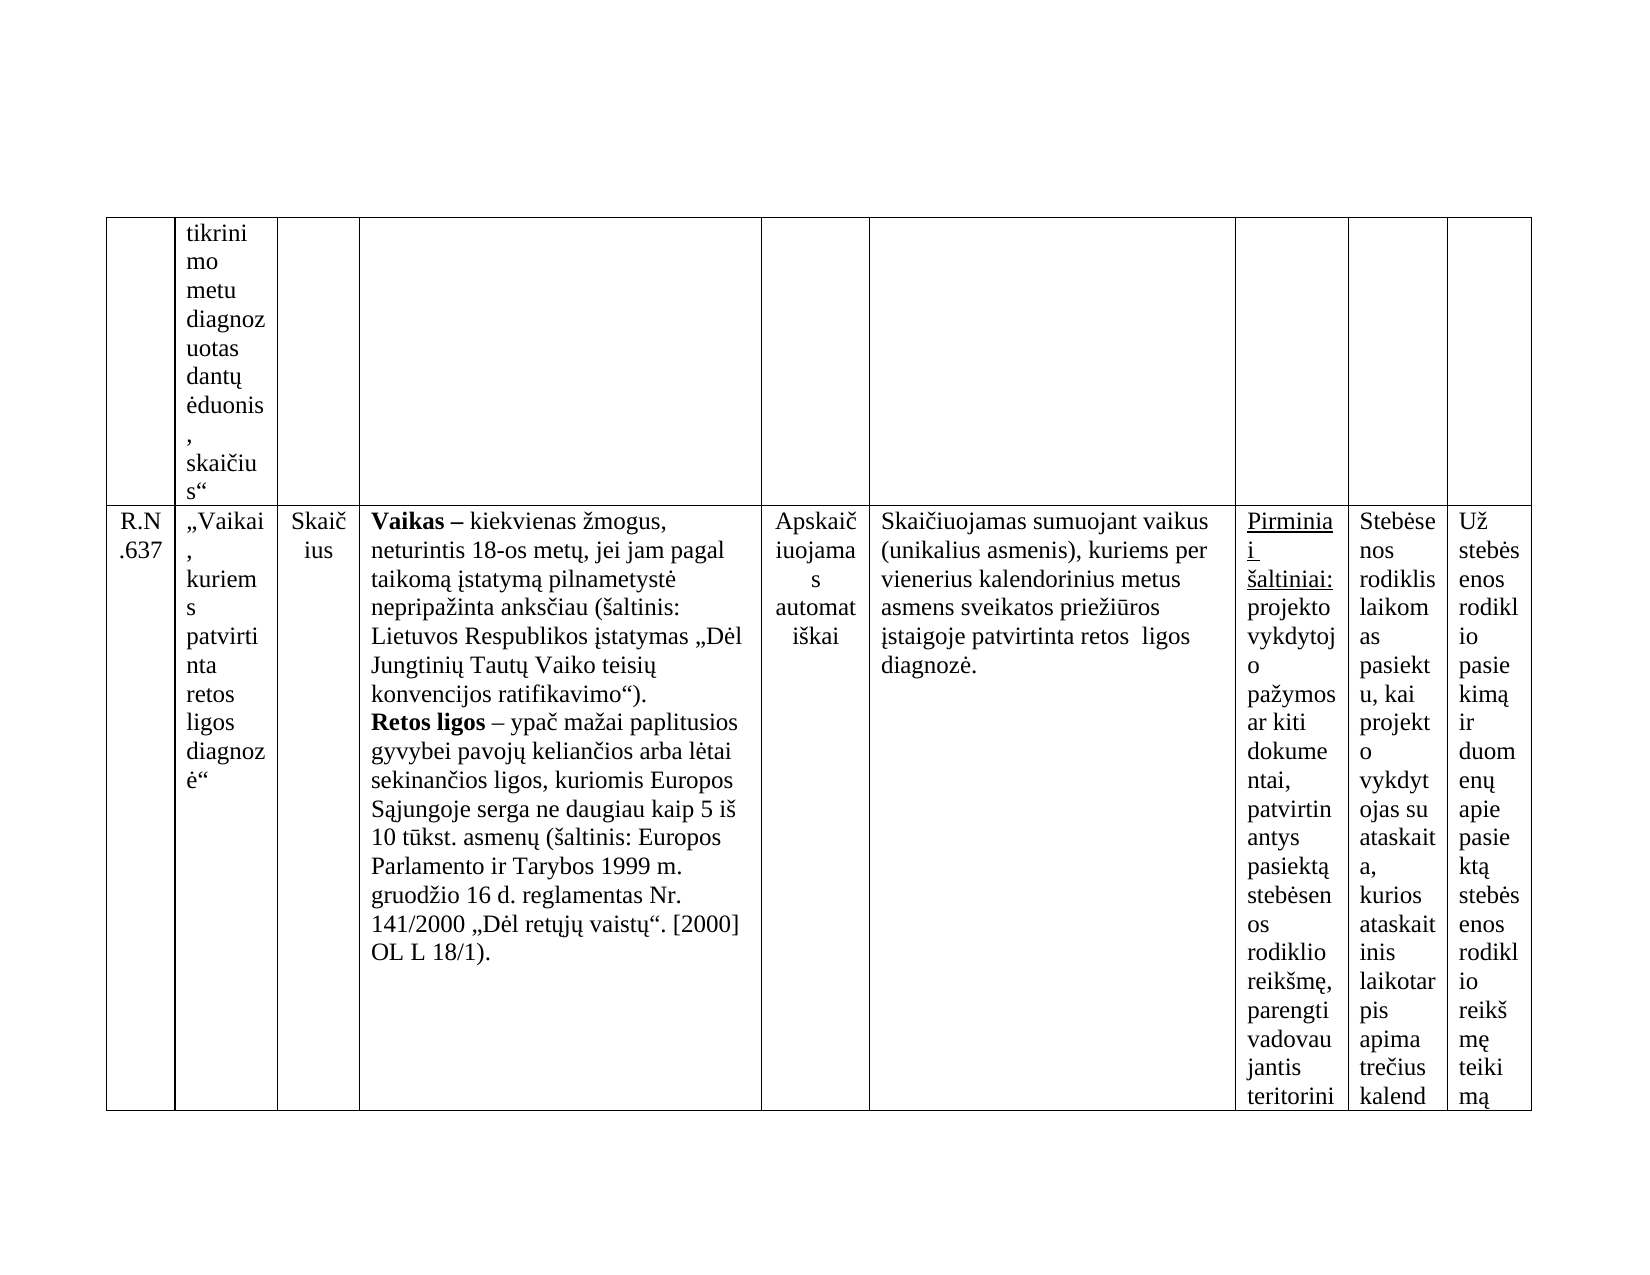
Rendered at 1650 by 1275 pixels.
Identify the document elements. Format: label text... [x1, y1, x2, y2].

table_cell Vaikas – kiekvienas žmogus, neturintis 18-os metų, jei jam pagal taikomą įstatymą pilnametystė nepripažinta anksčiau (šaltinis: Lietuvos Respublikos įstatymas „Dėl Jungtinių Tautų Vaiko teisių konvencijos ratifikavimo“). Retos ligos – ypač mažai paplitusios gyvybei pavojų keliančios arba lėtai sekinančios ligos, kuriomis Europos Sąjungoje serga ne daugiau kaip 5 iš 10 tūkst. asmenų (šaltinis: Europos Parlamento ir Tarybos 1999 m. gruodžio 16 d. reglamentas Nr. 141/2000 „Dėl retųjų vaistų“. [2000] OL L 18/1). [360, 506, 761, 1110]
table_cell Skaičiuojamas sumuojant vaikus (unikalius asmenis), kuriems per vienerius kalendorinius metus asmens sveikatos priežiūros įstaigoje patvirtinta retos ligos diagnozė. [870, 506, 1235, 1110]
table_cell [870, 218, 1235, 505]
table_cell [278, 218, 359, 505]
table_cell Apskaičiuojamas automatiškai [762, 506, 869, 1110]
table_cell Pirminiai šaltiniai: projekto vykdytojo pažymos ar kiti dokumentai, patvirtinantys pasiektą stebėsenos rodiklio reikšmę, parengti vadovaujantis teritorini [1236, 506, 1348, 1110]
table_cell [1349, 218, 1447, 505]
table_cell Stebėsenos rodiklis laikomas pasiektu, kai projekto vykdytojas su ataskaita, kurios ataskaitinis laikotarpis apima trečius kalend [1349, 506, 1447, 1110]
table_cell tikrinimo metu diagnozuotas dantų ėduonis, skaičius“ [176, 218, 277, 505]
table_cell „Vaikai, kuriems patvirtinta retos ligos diagnozė“ [176, 506, 277, 1110]
table_cell Už stebėsenos rodiklio pasiekimą ir duomenų apie pasiektą stebėsenos rodiklio reikšmę teikimą [1448, 506, 1531, 1110]
table_cell [360, 218, 761, 505]
table_cell [762, 218, 869, 505]
table_cell [1236, 218, 1348, 505]
table_cell [107, 218, 174, 505]
table_cell Skaičius [278, 506, 359, 1110]
table_cell [1448, 218, 1531, 505]
table_cell R.N.637 [107, 506, 174, 1110]
